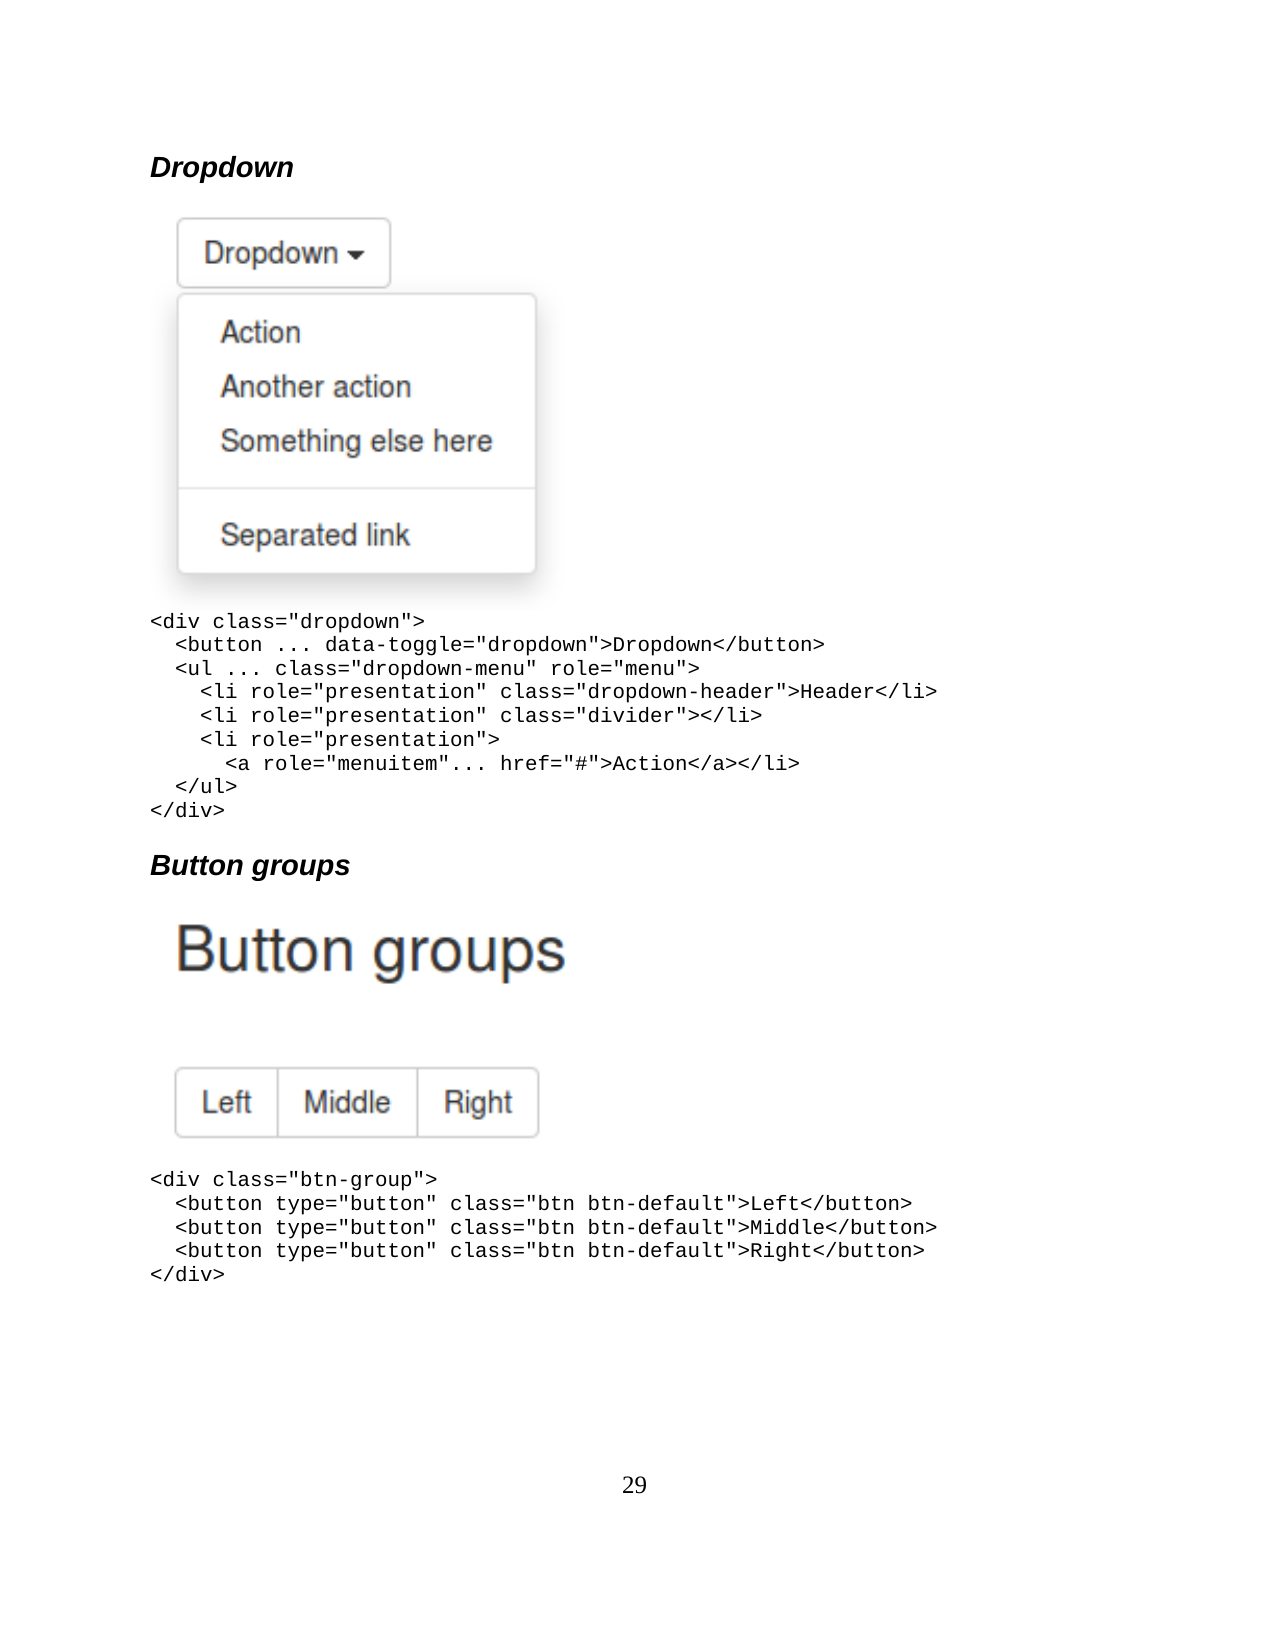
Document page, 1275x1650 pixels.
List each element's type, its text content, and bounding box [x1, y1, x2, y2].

picture [150, 196, 571, 611]
text </div> [150, 800, 1125, 823]
text <li role="presentation"> [150, 729, 1125, 752]
subtitle Button groups [150, 848, 1125, 882]
text <button ... data-toggle="dropdown">Dropdown</button> [150, 634, 1125, 658]
text <li role="presentation" class="divider"></li> [150, 705, 1125, 729]
subtitle Dropdown [150, 150, 1125, 183]
text <div class="dropdown"> [150, 611, 1125, 634]
text </ul> [150, 776, 1125, 800]
text <ul ... class="dropdown-menu" role="menu"> [150, 658, 1125, 682]
text <li role="presentation" class="dropdown-header">Header</li> [150, 682, 1125, 705]
text </div> [150, 1264, 1125, 1288]
text <button type="button" class="btn btn-default">Left</button> [150, 1193, 1125, 1217]
text <button type="button" class="btn btn-default">Middle</button> [150, 1217, 1125, 1240]
text <a role="menuitem"... href="#">Action</a></li> [150, 752, 1125, 776]
text <button type="button" class="btn btn-default">Right</button> [150, 1240, 1125, 1264]
picture [150, 894, 590, 1170]
text <div class="btn-group"> [150, 1169, 1125, 1193]
